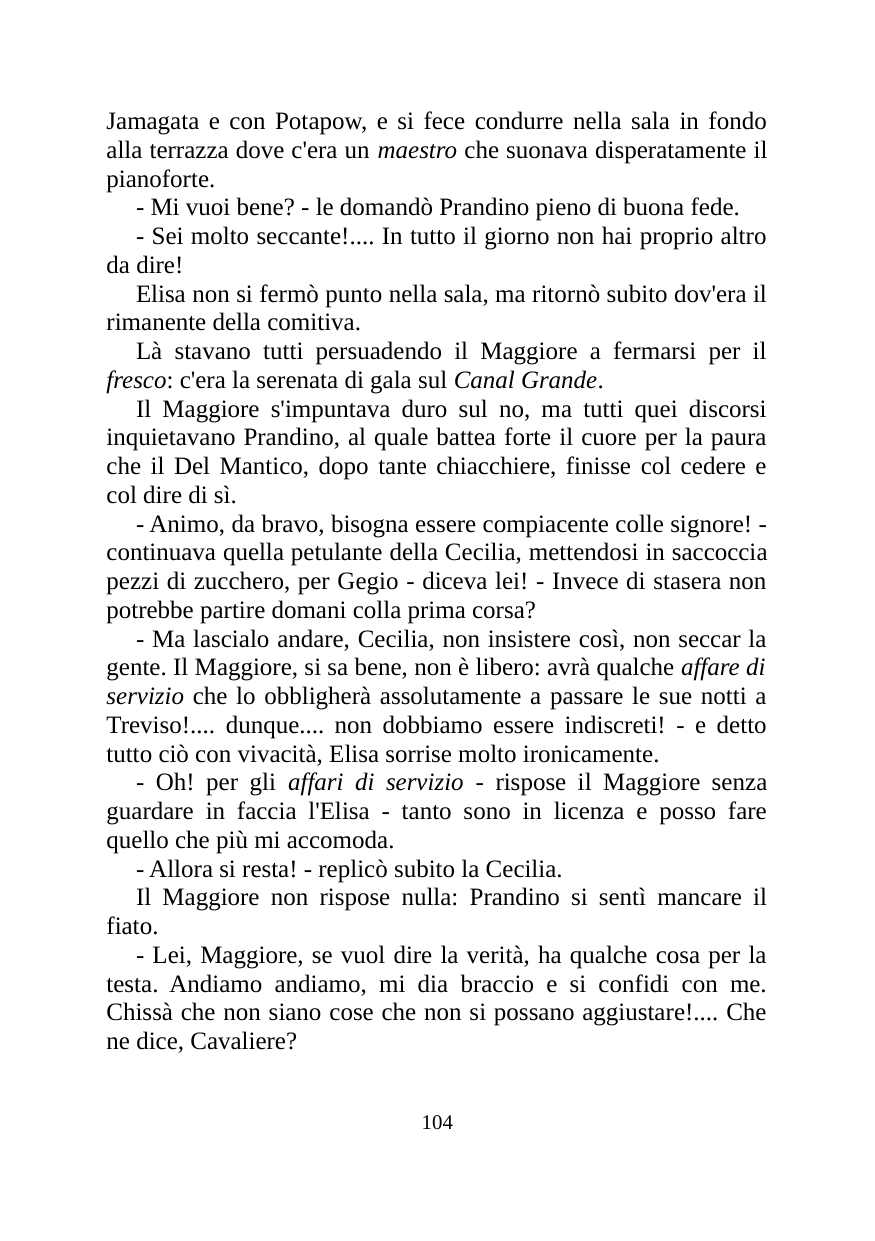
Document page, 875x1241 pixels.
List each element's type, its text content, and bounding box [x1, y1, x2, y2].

text - Ma lascialo andare, Cecilia, non insistere così, non seccar la gente. Il Maggiore, si sa bene, non è libero: avrà qualche affare di servizio che lo obbligherà assolutamente a passare le sue notti a Treviso!.... dunque.... non dobbiamo essere indiscreti! - e detto tutto ciò con vivacità, Elisa sorrise molto ironicamente. [106, 624, 768, 767]
text - Sei molto seccante!.... In tutto il giorno non hai proprio altro da dire! [106, 221, 768, 279]
text - Allora si resta! - replicò subito la Cecilia. [106, 854, 768, 882]
text Il Maggiore non rispose nulla: Prandino si sentì mancare il fiato. [106, 882, 768, 940]
text Là stavano tutti persuadendo il Maggiore a fermarsi per il fresco: c'era la serenata di gala sul Canal Grande. [106, 336, 768, 394]
text - Oh! per gli affari di servizio - rispose il Maggiore senza guardare in faccia l'Elisa - tanto sono in licenza e posso fare quello che più mi accomoda. [106, 767, 768, 854]
text Il Maggiore s'impuntava duro sul no, ma tutti quei discorsi inquietavano Prandino, al quale battea forte il cuore per la paura che il Del Mantico, dopo tante chiacchiere, finisse col cedere e col dire di sì. [106, 394, 768, 509]
text - Mi vuoi bene? - le domandò Prandino pieno di buona fede. [106, 192, 768, 221]
text - Animo, da bravo, bisogna essere compiacente colle signore! - continuava quella petulante della Cecilia, mettendosi in saccoccia pezzi di zucchero, per Gegio - diceva lei! - Invece di stasera non potrebbe partire domani colla prima corsa? [106, 509, 768, 624]
text - Lei, Maggiore, se vuol dire la verità, ha qualche cosa per la testa. Andiamo andiamo, mi dia braccio e si confidi con me. Chissà che non siano cose che non si possano aggiustare!.... Che ne dice, Cavaliere? [106, 940, 768, 1055]
text Jamagata e con Potapow, e si fece condurre nella sala in fondo alla terrazza dove c'era un maestro che suonava disperatamente il pianoforte. [106, 106, 768, 192]
text Elisa non si fermò punto nella sala, ma ritornò subito dov'era il rimanente della comitiva. [106, 279, 768, 336]
